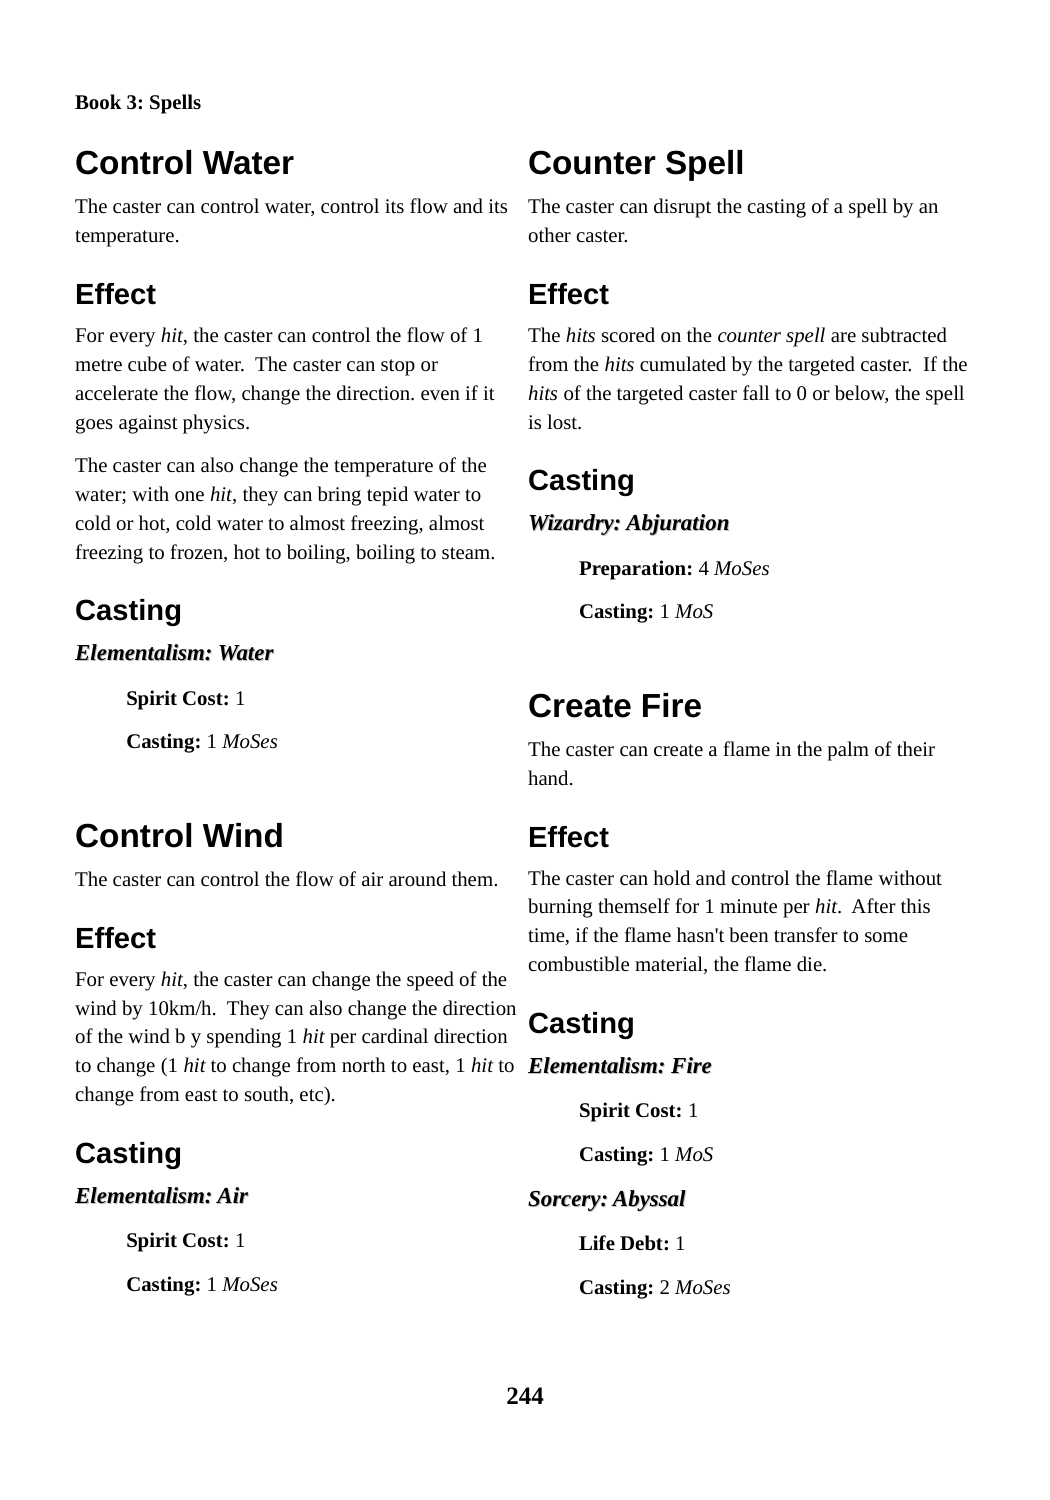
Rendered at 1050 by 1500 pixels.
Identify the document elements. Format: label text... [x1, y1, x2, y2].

text For every hit, the caster can change the speed of the wind by 10km/h. They can also change the direction of the wind b y spending 1 hit per cardinal direction to change (1 hit to change from north to east, 1 hit to change from east to south, etc). [75, 967, 522, 1106]
subtitle Casting [75, 593, 522, 627]
subtitle Casting [528, 1006, 975, 1039]
text The caster can disrupt the casting of a spell by an other caster. [528, 194, 975, 247]
subtitle Control Water [75, 143, 522, 182]
text Spirit Cost: 1 [126, 1228, 522, 1252]
subtitle Counter Spell [528, 143, 975, 182]
subtitle Casting [528, 463, 975, 497]
text The caster can control water, control its flow and its temperature. [75, 194, 522, 247]
text Casting: 1 MoS [579, 1142, 975, 1166]
text For every hit, the caster can control the flow of 1 metre cube of water. The caster can stop or accelerate the flow, change the direction. even if it goes against physics. [75, 323, 522, 434]
text Casting: 1 MoSes [126, 1272, 522, 1296]
text The caster can create a flame in the palm of their hand. [528, 737, 975, 790]
text Casting: 1 MoSes [126, 729, 522, 753]
text Sorcery: Abyssal [528, 1185, 975, 1211]
text The hits scored on the counter spell are subtracted from the hits cumulated by the targeted caster. If the hits of the targeted caster fall to 0 or below, the spell is lost. [528, 323, 975, 434]
text The caster can control the flow of air around them. [75, 867, 522, 891]
text Wizardry: Abjuration [528, 509, 975, 536]
text Casting: 1 MoS [579, 599, 975, 623]
subtitle Create Fire [528, 686, 975, 724]
text Life Debt: 1 [579, 1231, 975, 1255]
text The caster can hold and control the flame without burning themself for 1 minute per hit. After this time, if the flame hasn't been transfer to some combustible material, the flame die. [528, 866, 975, 976]
text Elementalism: Fire [528, 1052, 975, 1078]
text Elementalism: Air [75, 1182, 522, 1208]
subtitle Effect [528, 277, 975, 311]
text Casting: 2 MoSes [579, 1275, 975, 1299]
subtitle Effect [528, 819, 975, 853]
subtitle Effect [75, 277, 522, 311]
text Spirit Cost: 1 [579, 1098, 975, 1122]
subtitle Control Wind [75, 816, 522, 854]
subtitle Casting [75, 1136, 522, 1169]
text Preparation: 4 MoSes [579, 556, 975, 580]
subtitle Effect [75, 921, 522, 954]
text Spirit Cost: 1 [126, 686, 522, 710]
text The caster can also change the temperature of the water; with one hit, they can bring tepid water to cold or hot, cold water to almost freezing, almost freezing to frozen, hot to boiling, boiling to steam. [75, 453, 522, 564]
text Elementalism: Water [75, 639, 522, 666]
